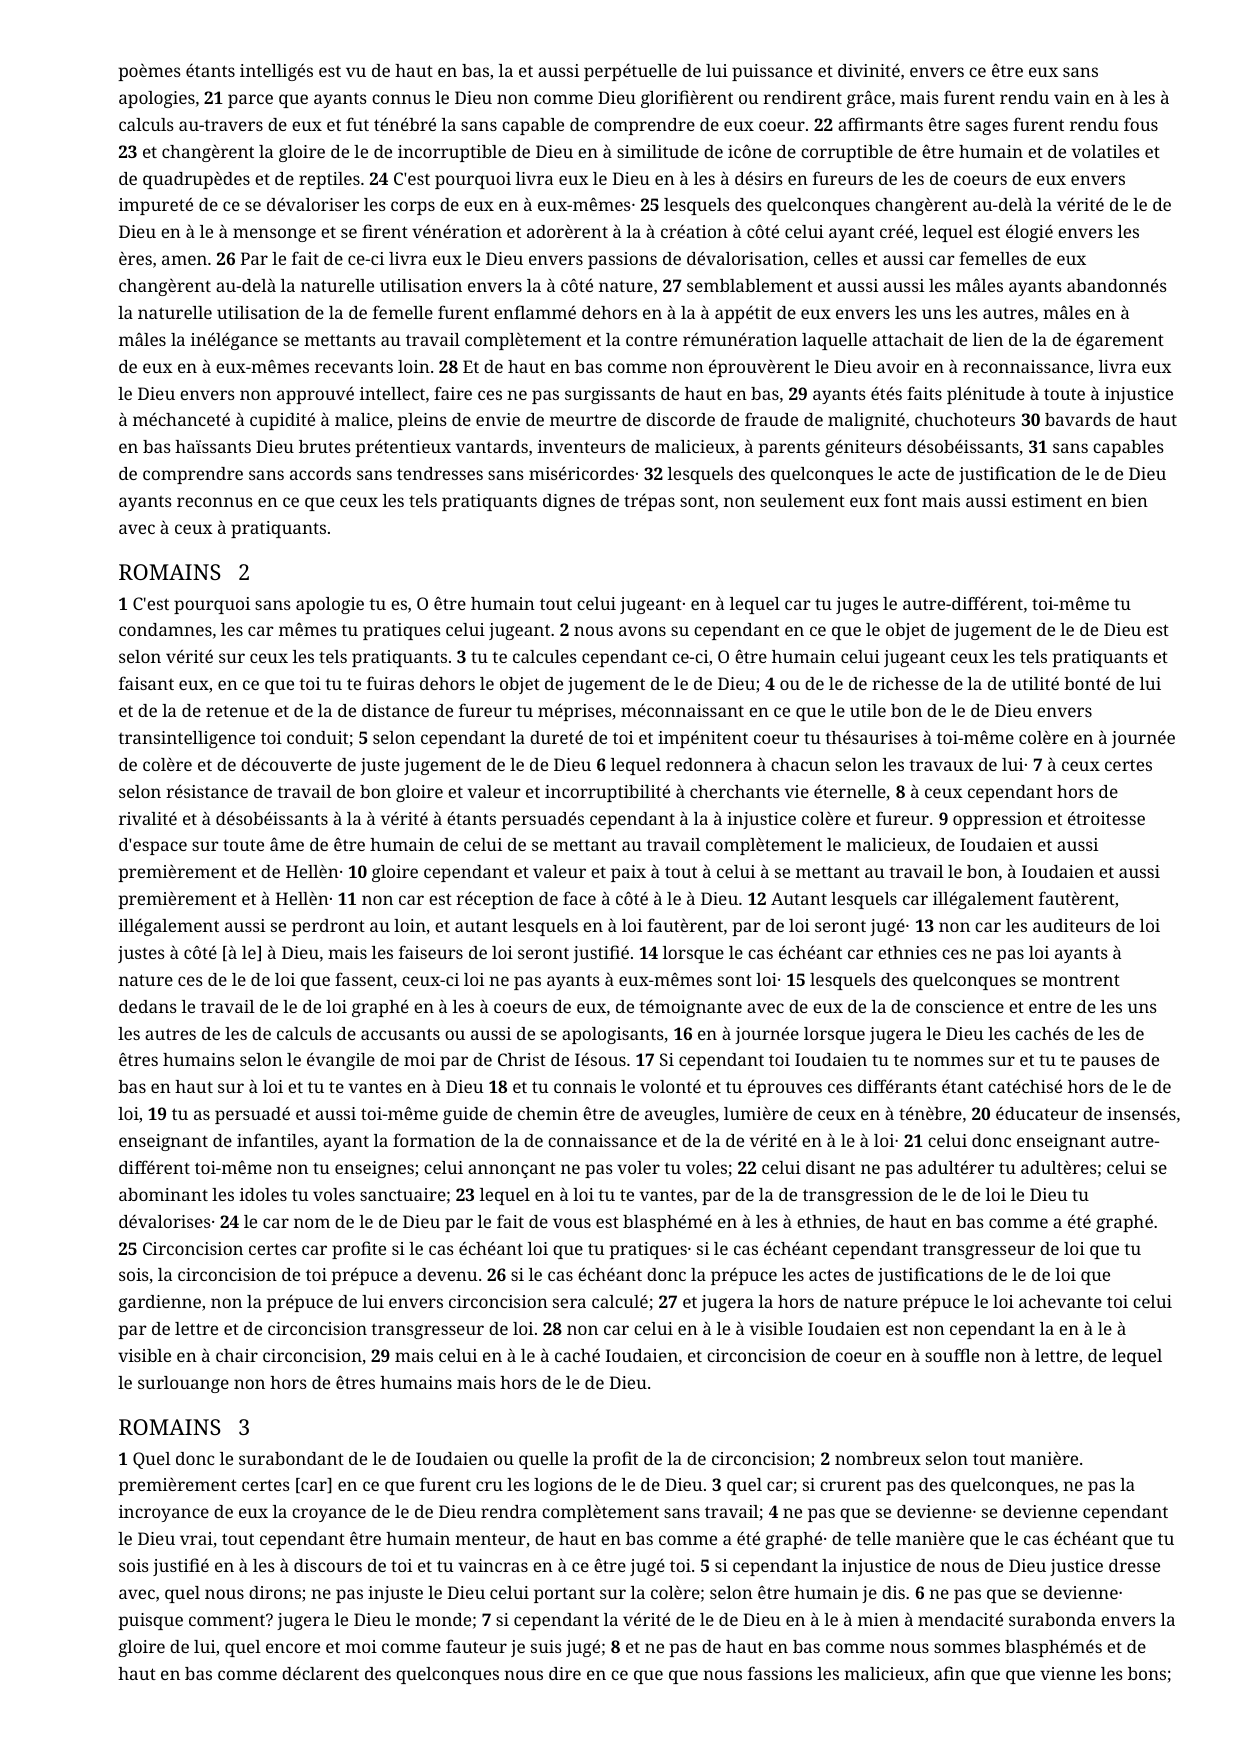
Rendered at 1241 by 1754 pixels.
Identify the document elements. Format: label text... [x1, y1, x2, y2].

text ROMAINS 2 [118, 557, 1181, 587]
text 1 C'est pourquoi sans apologie tu es, O être humain tout celui jugeant· en à lequel car tu juges le autre-différent, toi-même tu condamnes, les car mêmes tu pratiques celui jugeant. 2 nous avons su cependant en ce que le objet de jugement de le de Dieu est selon vérité sur ceux les tels pratiquants. 3 tu te calcules cependant ce-ci, O être humain celui jugeant ceux les tels pratiquants et faisant eux, en ce que toi tu te fuiras dehors le objet de jugement de le de Dieu; 4 ou de le de richesse de la de utilité bonté de lui et de la de retenue et de la de distance de fureur tu méprises, méconnaissant en ce que le utile bon de le de Dieu envers transintelligence toi conduit; 5 selon cependant la dureté de toi et impénitent coeur tu thésaurises à toi-même colère en à journée de colère et de découverte de juste jugement de le de Dieu 6 lequel redonnera à chacun selon les travaux de lui· 7 à ceux certes selon résistance de travail de bon gloire et valeur et incorruptibilité à cherchants vie éternelle, 8 à ceux cependant hors de rivalité et à désobéissants à la à vérité à étants persuadés cependant à la à injustice colère et fureur. 9 oppression et étroitesse d'espace sur toute âme de être humain de celui de se mettant au travail complètement le malicieux, de Ioudaien et aussi premièrement et de Hellèn· 10 gloire cependant et valeur et paix à tout à celui à se mettant au travail le bon, à Ioudaien et aussi premièrement et à Hellèn· 11 non car est réception de face à côté à le à Dieu. 12 Autant lesquels car illégalement fautèrent, illégalement aussi se perdront au loin, et autant lesquels en à loi fautèrent, par de loi seront jugé· 13 non car les auditeurs de loi justes à côté [à le] à Dieu, mais les faiseurs de loi seront justifié. 14 lorsque le cas échéant car ethnies ces ne pas loi ayants à nature ces de le de loi que fassent, ceux-ci loi ne pas ayants à eux-mêmes sont loi· 15 lesquels des quelconques se montrent dedans le travail de le de loi graphé en à les à coeurs de eux, de témoignante avec de eux de la de conscience et entre de les uns les autres de les de calculs de accusants ou aussi de se apologisants, 16 en à journée lorsque jugera le Dieu les cachés de les de êtres humains selon le évangile de moi par de Christ de Iésous. 17 Si cependant toi Ioudaien tu te nommes sur et tu te pauses de bas en haut sur à loi et tu te vantes en à Dieu 18 et tu connais le volonté et tu éprouves ces différants étant catéchisé hors de le de loi, 19 tu as persuadé et aussi toi-même guide de chemin être de aveugles, lumière de ceux en à ténèbre, 20 éducateur de insensés, enseignant de infantiles, ayant la formation de la de connaissance et de la de vérité en à le à loi· 21 celui donc enseignant autre-différent toi-même non tu enseignes; celui annonçant ne pas voler tu voles; 22 celui disant ne pas adultérer tu adultères; celui se abominant les idoles tu voles sanctuaire; 23 lequel en à loi tu te vantes, par de la de transgression de le de loi le Dieu tu dévalorises· 24 le car nom de le de Dieu par le fait de vous est blasphémé en à les à ethnies, de haut en bas comme a été graphé. 25 Circoncision certes car profite si le cas échéant loi que tu pratiques· si le cas échéant cependant transgresseur de loi que tu sois, la circoncision de toi prépuce a devenu. 26 si le cas échéant donc la prépuce les actes de justifications de le de loi que gardienne, non la prépuce de lui envers circoncision sera calculé; 27 et jugera la hors de nature prépuce le loi achevante toi celui par de lettre et de circoncision transgresseur de loi. 28 non car celui en à le à visible Ioudaien est non cependant la en à le à visible en à chair circoncision, 29 mais celui en à le à caché Ioudaien, et circoncision de coeur en à souffle non à lettre, de lequel le surlouange non hors de êtres humains mais hors de le de Dieu. [118, 592, 1181, 1394]
text ROMAINS 3 [118, 1412, 1181, 1442]
text 1 Quel donc le surabondant de le de Ioudaien ou quelle la profit de la de circoncision; 2 nombreux selon tout manière. premièrement certes [car] en ce que furent cru les logions de le de Dieu. 3 quel car; si crurent pas des quelconques, ne pas la incroyance de eux la croyance de le de Dieu rendra complètement sans travail; 4 ne pas que se devienne· se devienne cependant le Dieu vrai, tout cependant être humain menteur, de haut en bas comme a été graphé· de telle manière que le cas échéant que tu sois justifié en à les à discours de toi et tu vaincras en à ce être jugé toi. 5 si cependant la injustice de nous de Dieu justice dresse avec, quel nous dirons; ne pas injuste le Dieu celui portant sur la colère; selon être humain je dis. 6 ne pas que se devienne· puisque comment? jugera le Dieu le monde; 7 si cependant la vérité de le de Dieu en à le à mien à mendacité surabonda envers la gloire de lui, quel encore et moi comme fauteur je suis jugé; 8 et ne pas de haut en bas comme nous sommes blasphémés et de haut en bas comme déclarent des quelconques nous dire en ce que que nous fassions les malicieux, afin que que vienne les bons; [118, 1447, 1181, 1685]
text poèmes étants intelligés est vu de haut en bas, la et aussi perpétuelle de lui puissance et divinité, envers ce être eux sans apologies, 21 parce que ayants connus le Dieu non comme Dieu glorifièrent ou rendirent grâce, mais furent rendu vain en à les à calculs au-travers de eux et fut ténébré la sans capable de comprendre de eux coeur. 22 affirmants être sages furent rendu fous 23 et changèrent la gloire de le de incorruptible de Dieu en à similitude de icône de corruptible de être humain et de volatiles et de quadrupèdes et de reptiles. 24 C'est pourquoi livra eux le Dieu en à les à désirs en fureurs de les de coeurs de eux envers impureté de ce se dévaloriser les corps de eux en à eux-mêmes· 25 lesquels des quelconques changèrent au-delà la vérité de le de Dieu en à le à mensonge et se firent vénération et adorèrent à la à création à côté celui ayant créé, lequel est élogié envers les ères, amen. 26 Par le fait de ce-ci livra eux le Dieu envers passions de dévalorisation, celles et aussi car femelles de eux changèrent au-delà la naturelle utilisation envers la à côté nature, 27 semblablement et aussi aussi les mâles ayants abandonnés la naturelle utilisation de la de femelle furent enflammé dehors en à la à appétit de eux envers les uns les autres, mâles en à mâles la inélégance se mettants au travail complètement et la contre rémunération laquelle attachait de lien de la de égarement de eux en à eux-mêmes recevants loin. 28 Et de haut en bas comme non éprouvèrent le Dieu avoir en à reconnaissance, livra eux le Dieu envers non approuvé intellect, faire ces ne pas surgissants de haut en bas, 29 ayants étés faits plénitude à toute à injustice à méchanceté à cupidité à malice, pleins de envie de meurtre de discorde de fraude de malignité, chuchoteurs 30 bavards de haut en bas haïssants Dieu brutes prétentieux vantards, inventeurs de malicieux, à parents géniteurs désobéissants, 31 sans capables de comprendre sans accords sans tendresses sans miséricordes· 32 lesquels des quelconques le acte de justification de le de Dieu ayants reconnus en ce que ceux les tels pratiquants dignes de trépas sont, non seulement eux font mais aussi estiment en bien avec à ceux à pratiquants. [118, 59, 1181, 539]
